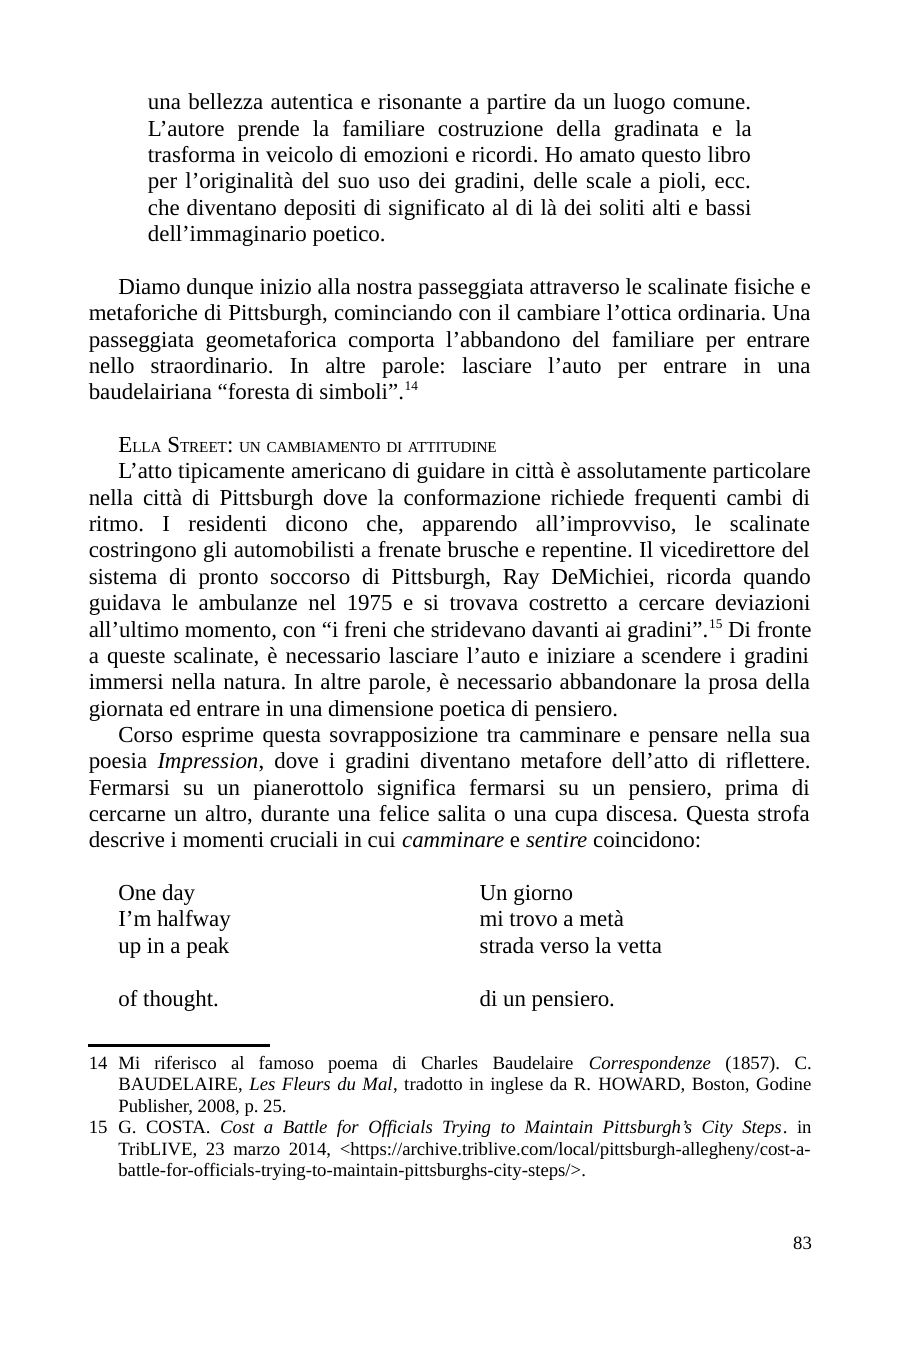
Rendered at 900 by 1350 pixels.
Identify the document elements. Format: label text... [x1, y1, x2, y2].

table_header Un giorno mi trovo a metà strada verso la vetta di un pensiero. [450, 879, 811, 1037]
text una bellezza autentica e risonante a partire da un luogo comune. L’autore prende la familiare costruzione della gradinata e la trasforma in veicolo di emozioni e ricordi. Ho amato questo libro per l’originalità del suo uso dei gradini, delle scale a pioli, ecc. che diventano depositi di significato al di là dei soliti alti e bassi dell’immaginario poetico. [148, 88, 752, 247]
text Mi riferisco al famoso poema di Charles Baudelaire Correspondenze (1857). C. BAUDELAIRE, Les Fleurs du Mal, tradotto in inglese da R. Howard, Boston, Godine Publisher, 2008, p. 25. [88, 1052, 811, 1116]
text Corso esprime questa sovrapposizione tra camminare e pensare nella sua poesia Impression, dove i gradini diventano metafore dell’atto di riflettere. Fermarsi su un pianerottolo significa fermarsi su un pensiero, prima di cercarne un altro, durante una felice salita o una cupa discesa. Questa strofa descrive i momenti cruciali in cui camminare e sentire coincidono: [88, 721, 811, 853]
table_header One day I’m halfway up in a peak of thought. [89, 879, 450, 1037]
text L’atto tipicamente americano di guidare in città è assolutamente particolare nella città di Pittsburgh dove la conformazione richiede frequenti cambi di ritmo. I residenti dicono che, apparendo all’improvviso, le scalinate costringono gli automobilisti a frenate brusche e repentine. Il vicedirettore del sistema di pronto soccorso di Pittsburgh, Ray DeMichiei, ricorda quando guidava le ambulanze nel 1975 e si trovava costretto a cercare deviazioni all’ultimo momento, con “i freni che stridevano davanti ai gradini”. Di fronte a queste scalinate, è necessario lasciare l’auto e iniziare a scendere i gradini immersi nella natura. In altre parole, è necessario abbandonare la prosa della giornata ed entrare in una dimensione poetica di pensiero. [88, 457, 811, 721]
text Diamo dunque inizio alla nostra passeggiata attraverso le scalinate fisiche e metaforiche di Pittsburgh, cominciando con il cambiare l’ottica ordinaria. Una passeggiata geometaforica comporta l’abbandono del familiare per entrare nello straordinario. In altre parole: lasciare l’auto per entrare in una baudelairiana “foresta di simboli”. [88, 273, 811, 405]
text Ella Street: un cambiamento di attitudine [88, 431, 811, 457]
text G. COSTA. Cost a Battle for Officials Trying to Maintain Pittsburgh’s City Steps. in TribLIVE, 23 marzo 2014, <https://archive.triblive.com/local/pittsburgh-allegheny/cost-a-battle-for-officials-trying-to-maintain-pittsburghs-city-steps/>. [88, 1116, 811, 1181]
